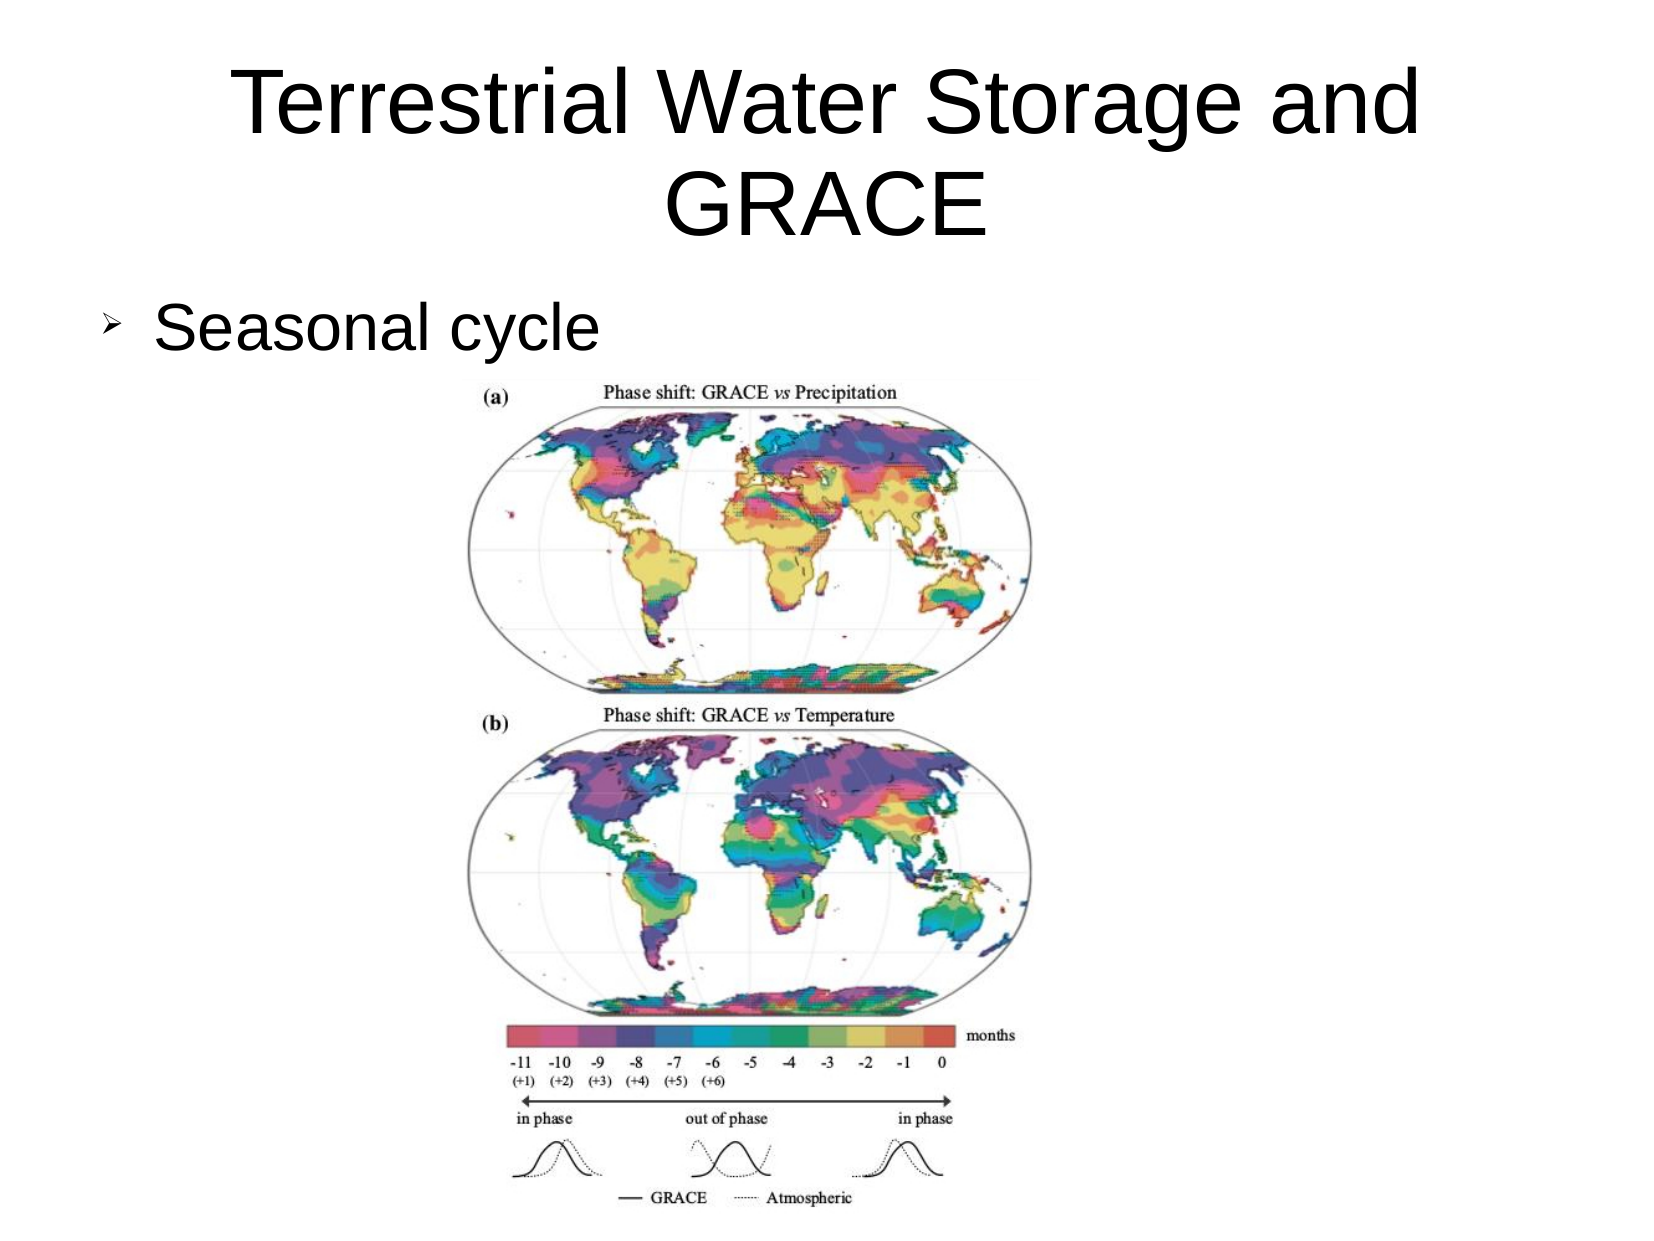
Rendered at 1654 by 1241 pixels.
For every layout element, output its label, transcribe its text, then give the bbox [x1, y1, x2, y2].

picture [462, 379, 1040, 1217]
list Seasonal cycle [82, 290, 1571, 1010]
title Terrestrial Water Storage and GRACE [82, 49, 1571, 257]
